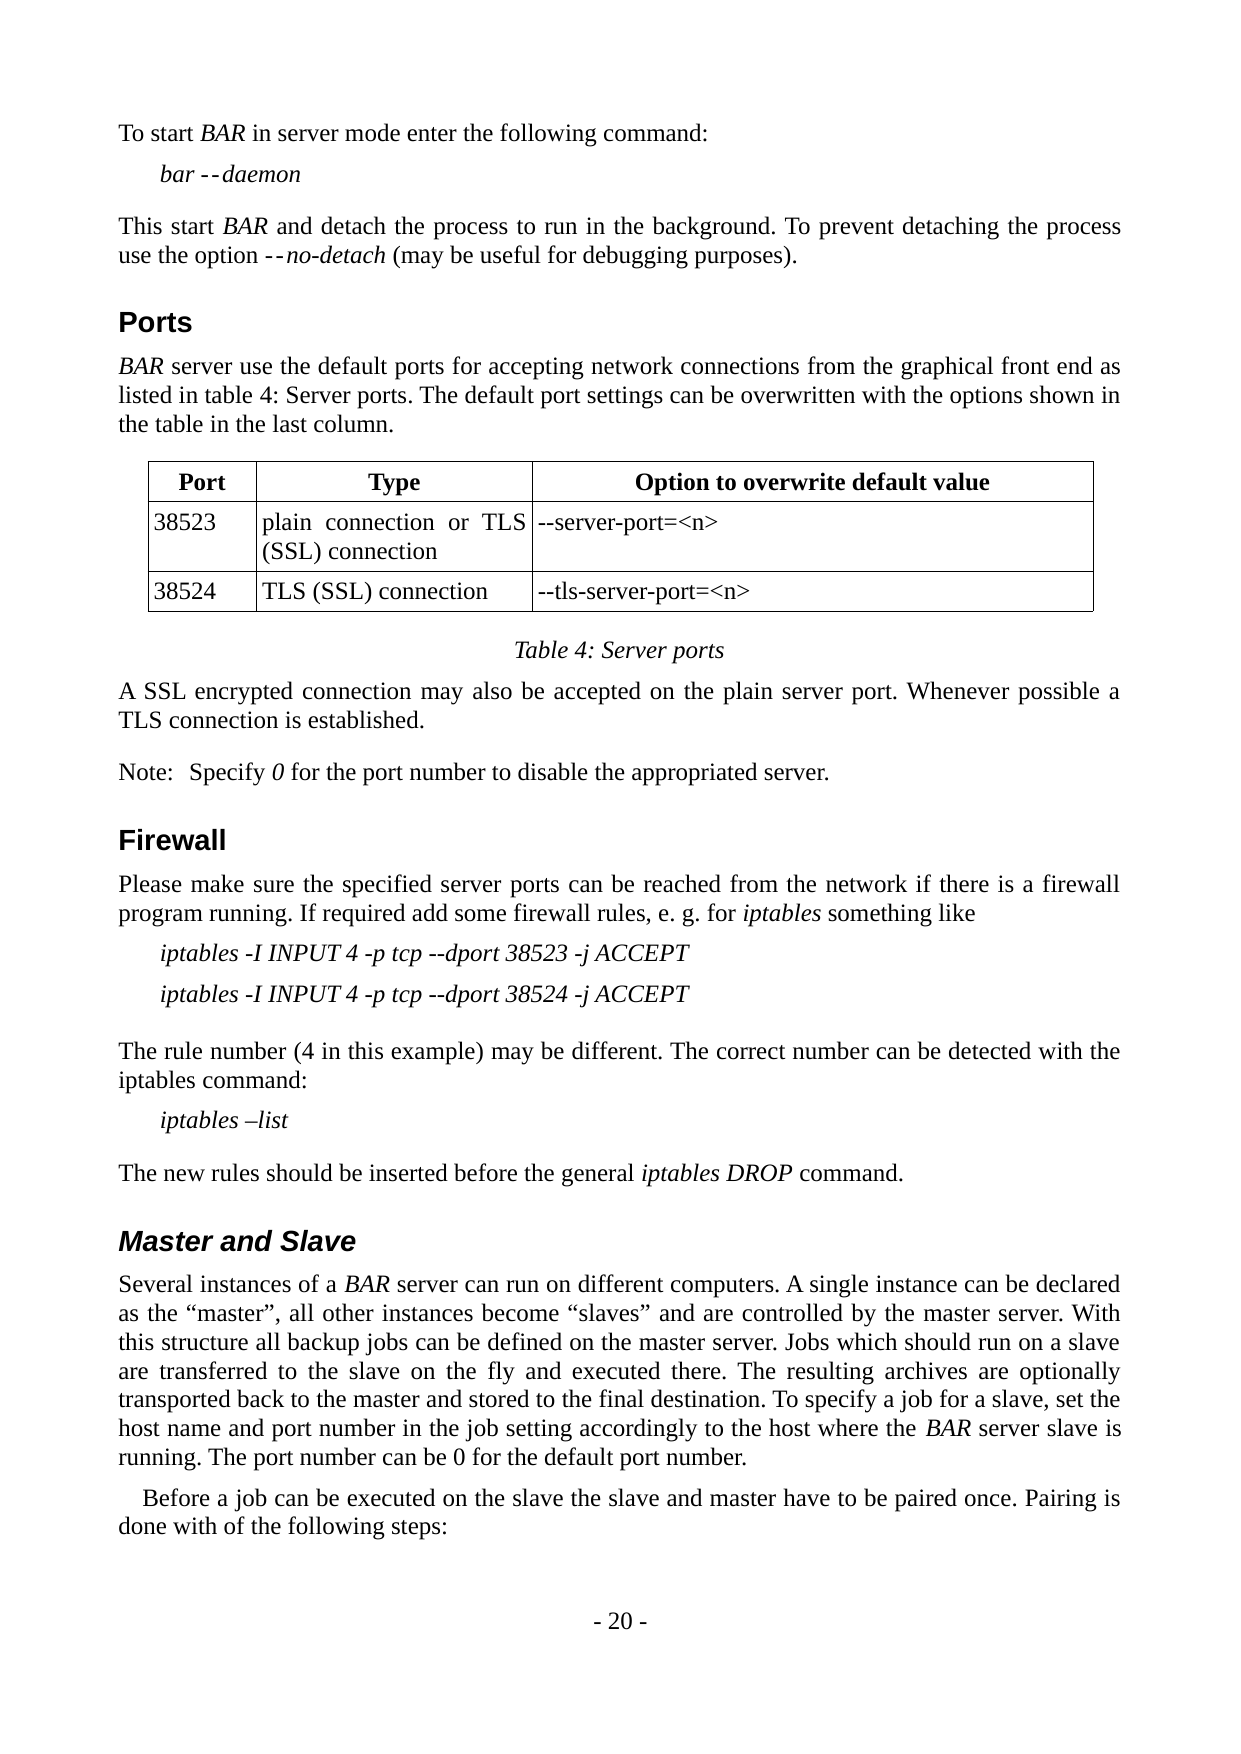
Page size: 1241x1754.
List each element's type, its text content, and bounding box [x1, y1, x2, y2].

table_cell TLS (SSL) connection [257, 572, 532, 611]
text A SSL encrypted connection may also be accepted on the plain server port. Whenever possible a TLS connection is established. [118, 676, 1122, 734]
text This start BAR and detach the process to run in the background. To prevent detaching the process use the option ‑‑no-detach (may be useful for debugging purposes). [118, 211, 1122, 268]
text The new rules should be inserted before the general iptables DROP command. [118, 1158, 1122, 1187]
text The rule number (4 in this example) may be different. The correct number can be detected with the iptables command: [118, 1036, 1122, 1094]
table_cell --tls-server-port=<n> [533, 572, 1093, 611]
table_header Port [149, 462, 256, 501]
subtitle Firewall [118, 823, 1122, 857]
subtitle Master and Slave [118, 1223, 1122, 1257]
table_cell 38523 [149, 502, 256, 571]
text iptables -I INPUT 4 -p tcp --dport 38524 -j ACCEPT [159, 979, 1122, 1008]
text To start BAR in server mode enter the following command: [118, 118, 1122, 147]
text Note: Specify 0 for the port number to disable the appropriated server. [118, 757, 1122, 786]
text iptables -I INPUT 4 -p tcp --dport 38523 -j ACCEPT [159, 938, 1122, 967]
table_cell 38524 [149, 572, 256, 611]
text iptables –list [159, 1106, 1122, 1134]
subtitle Ports [118, 305, 1122, 339]
table_cell plain connection or TLS (SSL) connection [257, 502, 532, 571]
text bar ‑‑daemon [159, 159, 1122, 187]
text Please make sure the specified server ports can be reached from the network if there is a firewall program running. If required add some firewall rules, e. g. for iptables something like [118, 869, 1122, 927]
text Before a job can be executed on the slave the slave and master have to be paired once. Pairing is done with of the following steps: [118, 1483, 1122, 1540]
table_header Option to overwrite default value [533, 462, 1093, 501]
text Table 4: Server ports [118, 635, 1122, 664]
table_header Type [257, 462, 532, 501]
text BAR server use the default ports for accepting network connections from the graphical front end as listed in table 4: Server ports. The default port settings can be overwritten with the options shown in the table in the last column. [118, 351, 1122, 438]
table_cell --server-port=<n> [533, 502, 1093, 571]
text Several instances of a BAR server can run on different computers. A single instance can be declared as the “master”, all other instances become “slaves” and are controlled by the master server. With this structure all backup jobs can be defined on the master server. Jobs which should run on a slave are transferred to the slave on the fly and executed there. The resulting archives are optionally transported back to the master and stored to the final destination. To specify a job for a slave, set the host name and port number in the job setting accordingly to the host where the BAR server slave is running. The port number can be 0 for the default port number. [118, 1269, 1122, 1471]
